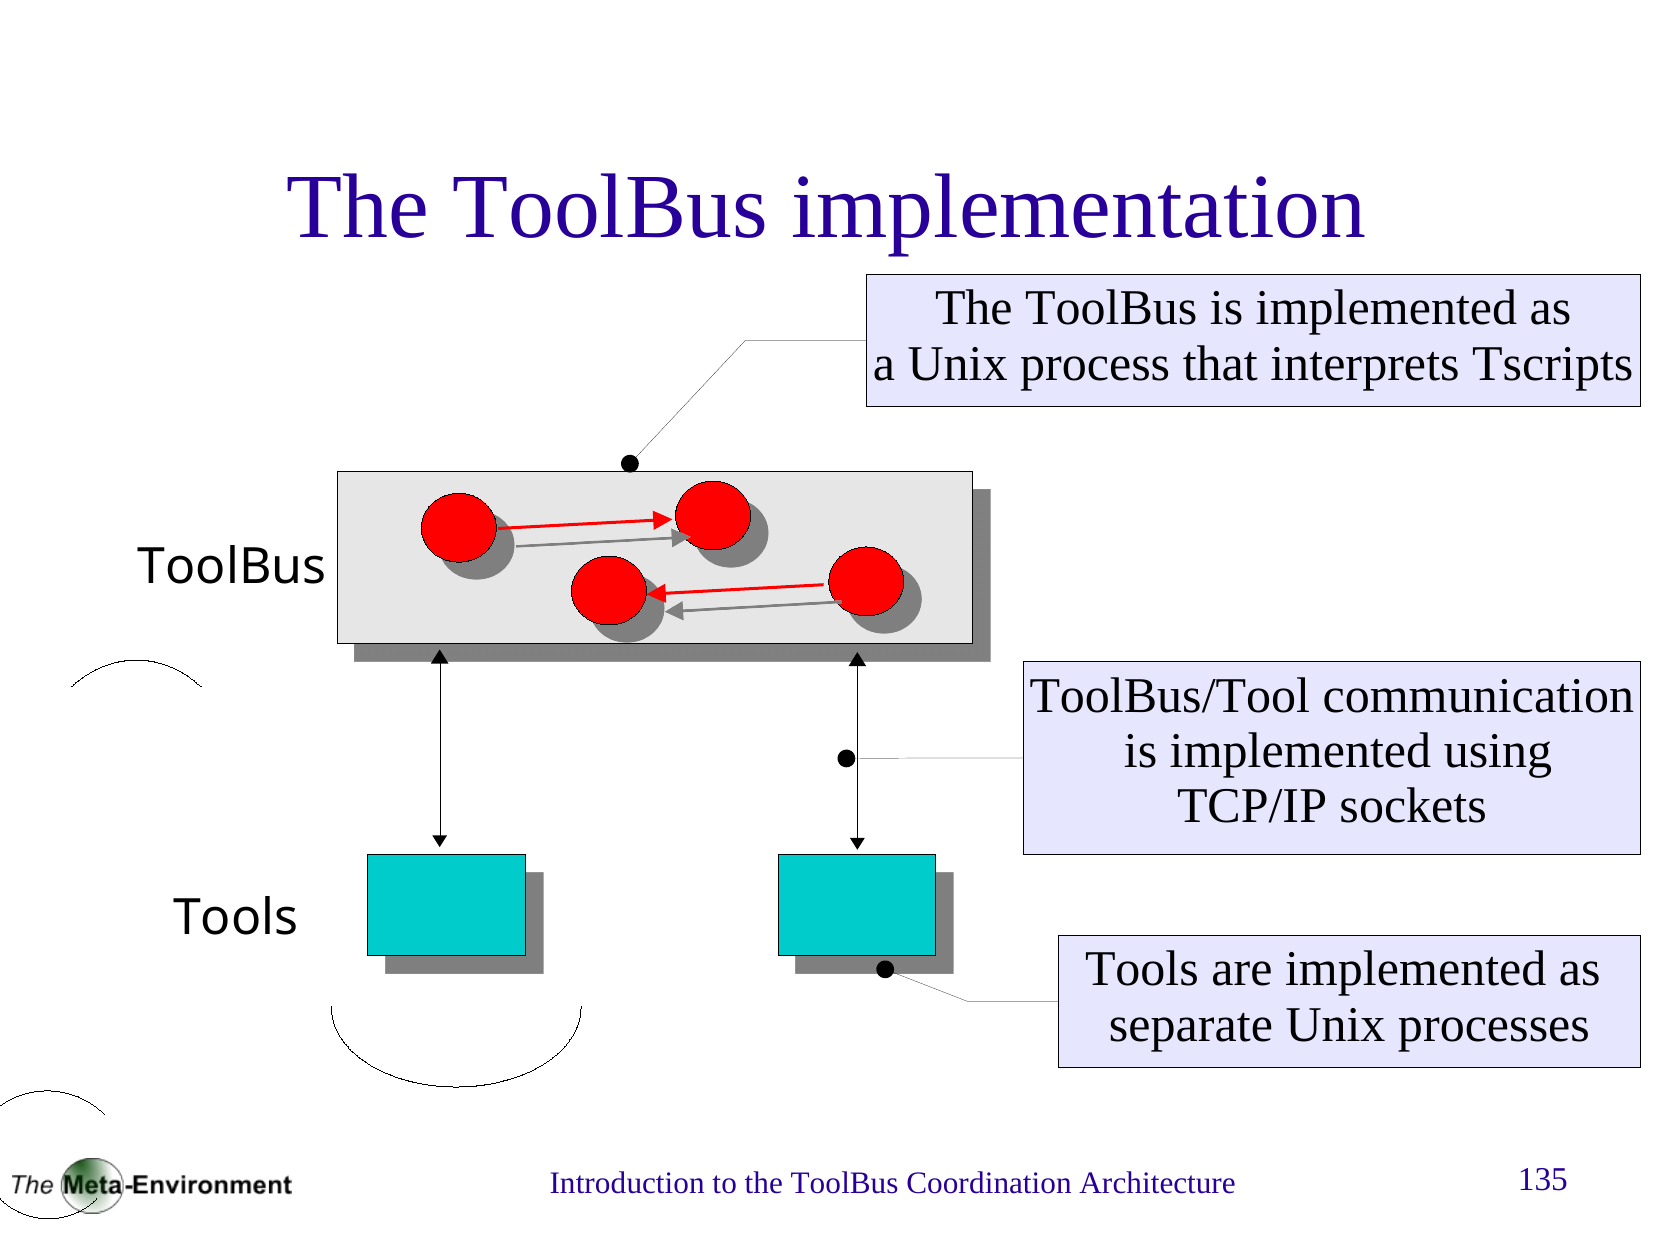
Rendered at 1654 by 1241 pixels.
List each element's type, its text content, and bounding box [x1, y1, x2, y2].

text_box [337, 471, 973, 644]
text_box Tools [173, 880, 288, 942]
text_box [367, 854, 526, 956]
text_box [778, 854, 936, 956]
title The ToolBus implementation [121, 102, 1534, 311]
picture [12, 1158, 292, 1214]
text_box ToolBus/Tool communication is implemented using TCP/IP sockets [1023, 661, 1641, 855]
text_box Tools are implemented as separate Unix processes [1058, 935, 1641, 1068]
text_box ToolBus [137, 530, 311, 591]
text_box The ToolBus is implemented as a Unix process that interprets Tscripts [866, 274, 1641, 407]
